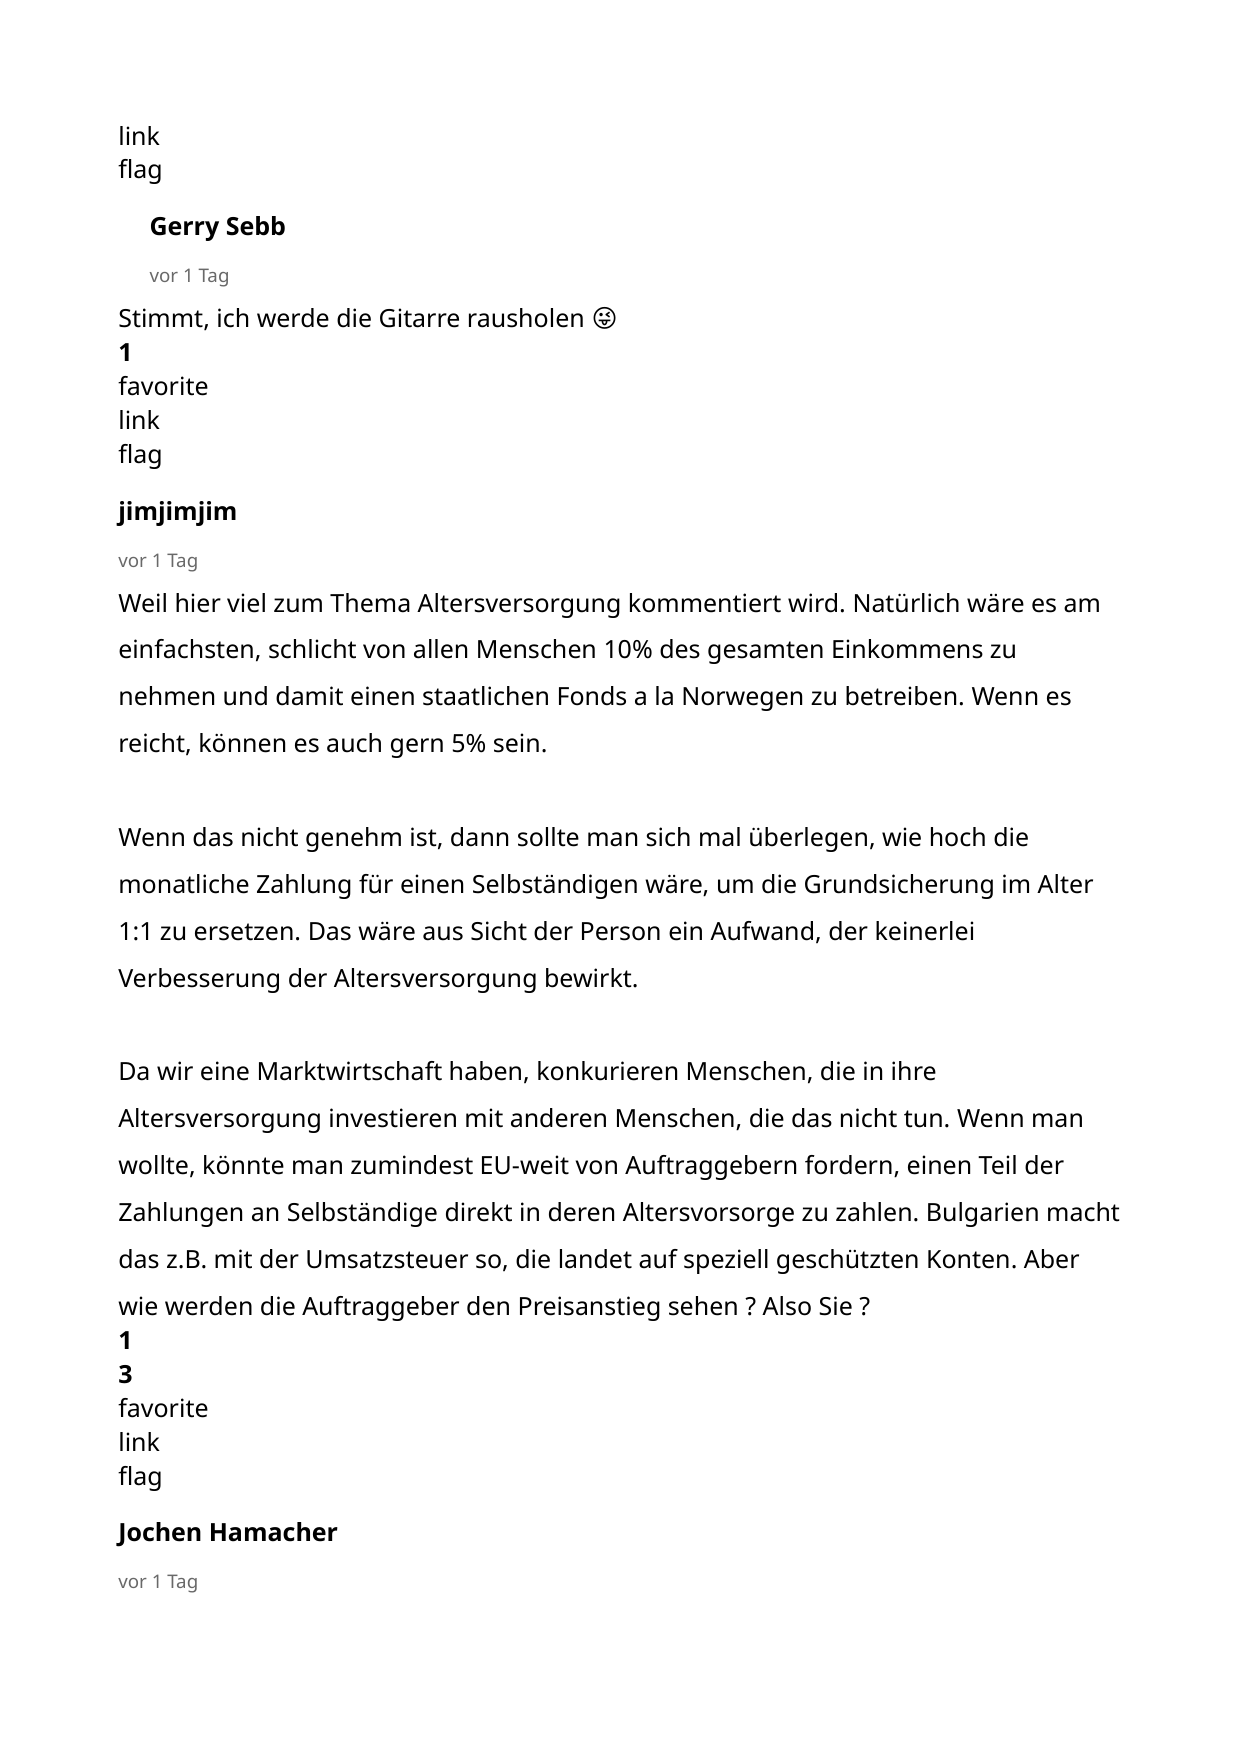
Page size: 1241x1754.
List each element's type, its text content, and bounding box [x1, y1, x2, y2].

text vor 1 Tag [149, 258, 1122, 288]
text vor 1 Tag [118, 543, 1122, 572]
text flag [118, 1459, 1122, 1493]
text jimjimjim [118, 487, 1114, 527]
text 3 [118, 1357, 1122, 1391]
text link [118, 403, 1122, 437]
text flag [118, 152, 1122, 186]
text favorite [118, 369, 1122, 403]
text 1 [118, 1322, 1122, 1357]
text Weil hier viel zum Thema Altersversorgung kommentiert wird. Natürlich wäre es am einfachsten, schlicht von allen Menschen 10% des gesamten Einkommens zu nehmen und damit einen staatlichen Fonds a la Norwegen zu betreiben. Wenn es reicht, können es auch gern 5% sein. Wenn das nicht genehm ist, dann sollte man sich mal überlegen, wie hoch die monatliche Zahlung für einen Selbständigen wäre, um die Grundsicherung im Alter 1:1 zu ersetzen. Das wäre aus Sicht der Person ein Aufwand, der keinerlei Verbesserung der Altersversorgung bewirkt. Da wir eine Marktwirtschaft haben, konkurieren Menschen, die in ihre Altersversorgung investieren mit anderen Menschen, die das nicht tun. Wenn man wollte, könnte man zumindest EU-weit von Auftraggebern fordern, einen Teil der Zahlungen an Selbständige direkt in deren Altersvorsorge zu zahlen. Bulgarien macht das z.B. mit der Umsatzsteuer so, die landet auf speziell geschützten Konten. Aber wie werden die Auftraggeber den Preisanstieg sehen ? Also Sie ? [118, 572, 1122, 1322]
text Jochen Hamacher [118, 1508, 1114, 1549]
text vor 1 Tag [118, 1565, 1122, 1594]
text favorite [118, 1391, 1122, 1425]
text Stimmt, ich werde die Gitarre rausholen 😜 [118, 288, 1122, 335]
text Gerry Sebb [149, 202, 1114, 242]
text link [118, 118, 1122, 152]
text flag [118, 437, 1122, 471]
text link [118, 1425, 1122, 1459]
text 1 [118, 335, 1122, 369]
